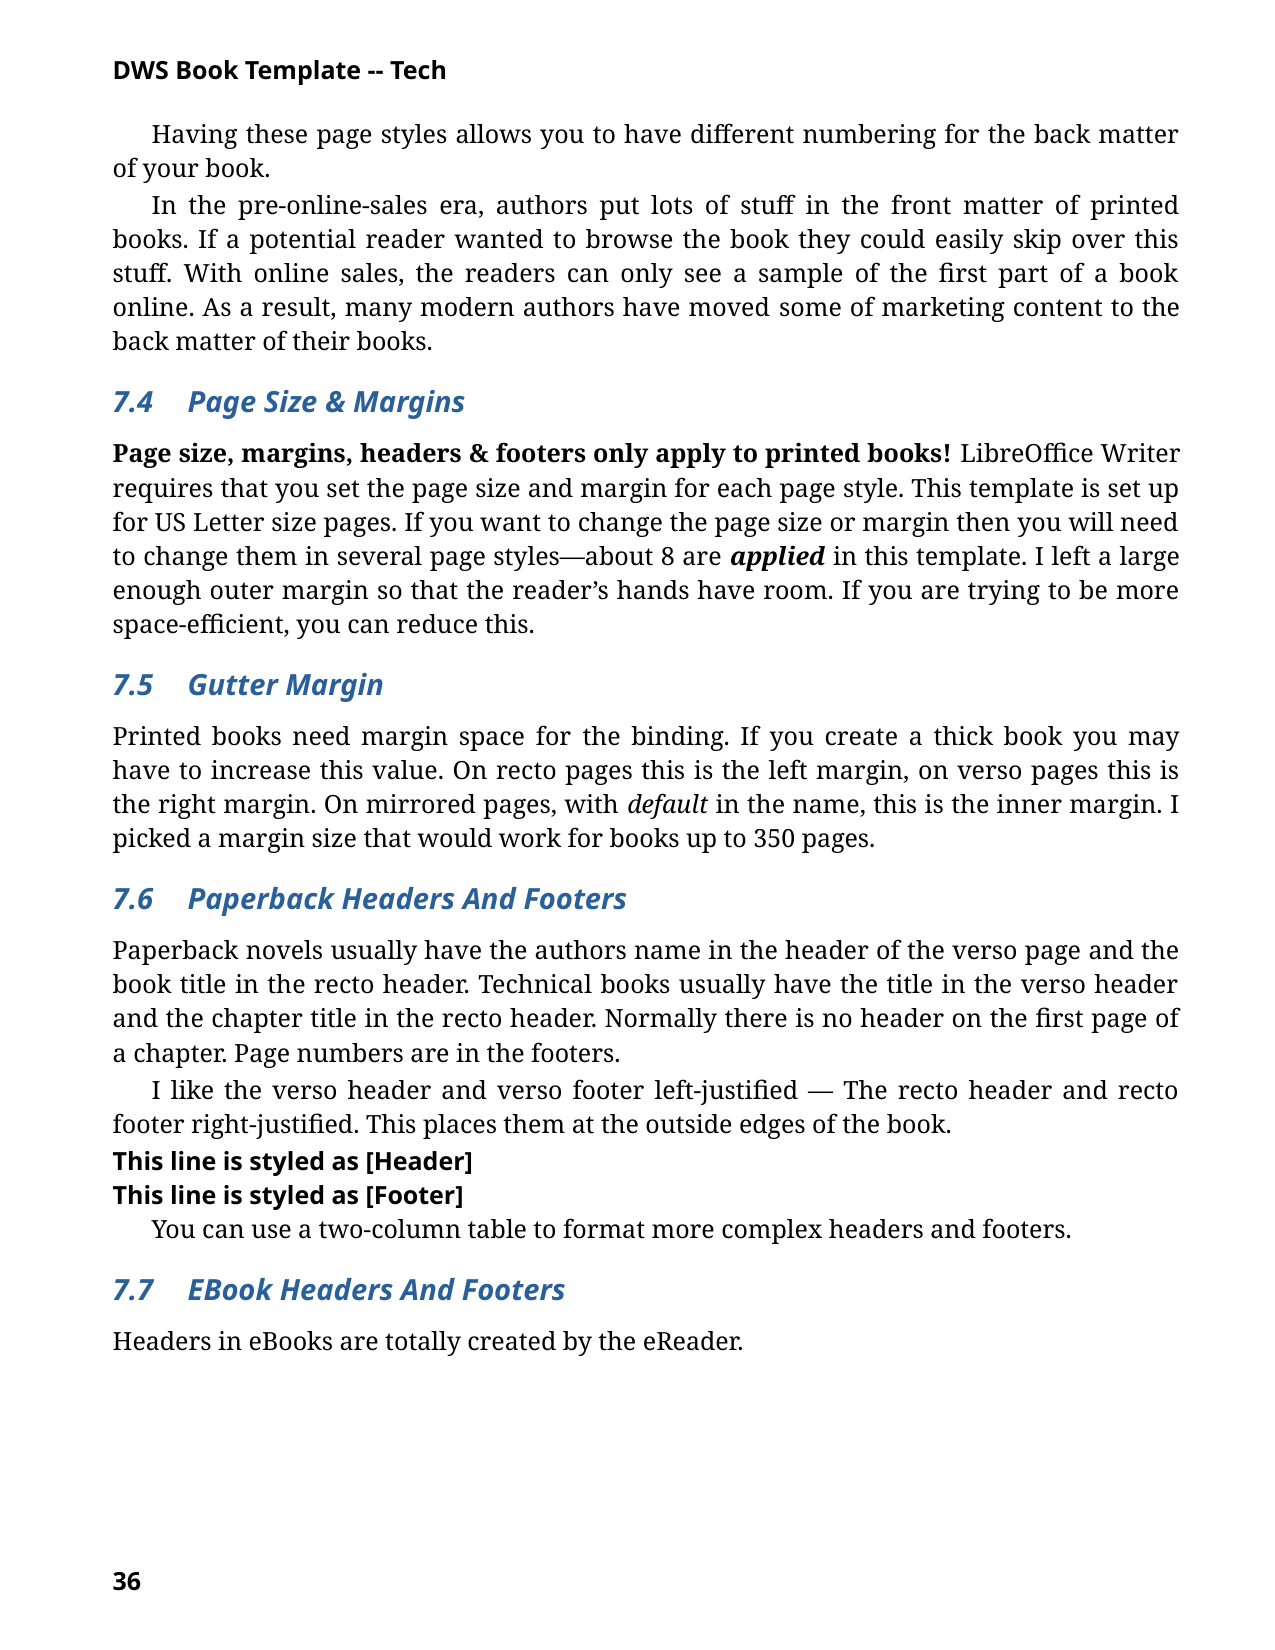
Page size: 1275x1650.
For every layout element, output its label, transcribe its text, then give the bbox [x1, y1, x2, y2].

text Page size, margins, headers & footers only apply to printed books! LibreOffice Writer requires that you set the page size and margin for each page style. This template is set up for US Letter size pages. If you want to change the page size or margin then you will need to change them in several page styles—about 8 are applied in this template. I left a large enough outer margin so that the reader’s hands have room. If you are trying to be more space-efficient, you can reduce this. [112, 436, 1181, 641]
subtitle Paperback Headers and Footers [112, 878, 1181, 918]
text Paperback novels usually have the authors name in the header of the verso page and the book title in the recto header. Technical books usually have the title in the verso header and the chapter title in the recto header. Normally there is no header on the first page of a chapter. Page numbers are in the footers. [112, 933, 1181, 1069]
text Printed books need margin space for the binding. If you create a thick book you may have to increase this value. On recto pages this is the left margin, on verso pages this is the right margin. On mirrored pages, with default in the name, this is the inner margin. I picked a margin size that would work for books up to 350 pages. [112, 719, 1181, 855]
subtitle Gutter Margin [112, 664, 1181, 704]
text This line is styled as [Header] [112, 1143, 1181, 1177]
text Having these page styles allows you to have different numbering for the back matter of your book. [112, 117, 1181, 185]
text I like the verso header and verso footer left-justified — The recto header and recto footer right-justified. This places them at the outside edges of the book. [112, 1072, 1181, 1140]
text In the pre-online-sales era, authors put lots of stuff in the front matter of printed books. If a potential reader wanted to browse the book they could easily skip over this stuff. With online sales, the readers can only see a sample of the first part of a book online. As a result, many modern authors have moved some of marketing content to the back matter of their books. [112, 188, 1181, 358]
text You can use a two-column table to format more complex headers and footers. [112, 1212, 1181, 1246]
subtitle eBook Headers and Footers [112, 1269, 1181, 1309]
text Headers in eBooks are totally created by the eReader. [112, 1324, 1181, 1358]
subtitle Page Size & Margins [112, 382, 1181, 421]
text This line is styled as [Footer] [112, 1177, 1181, 1212]
